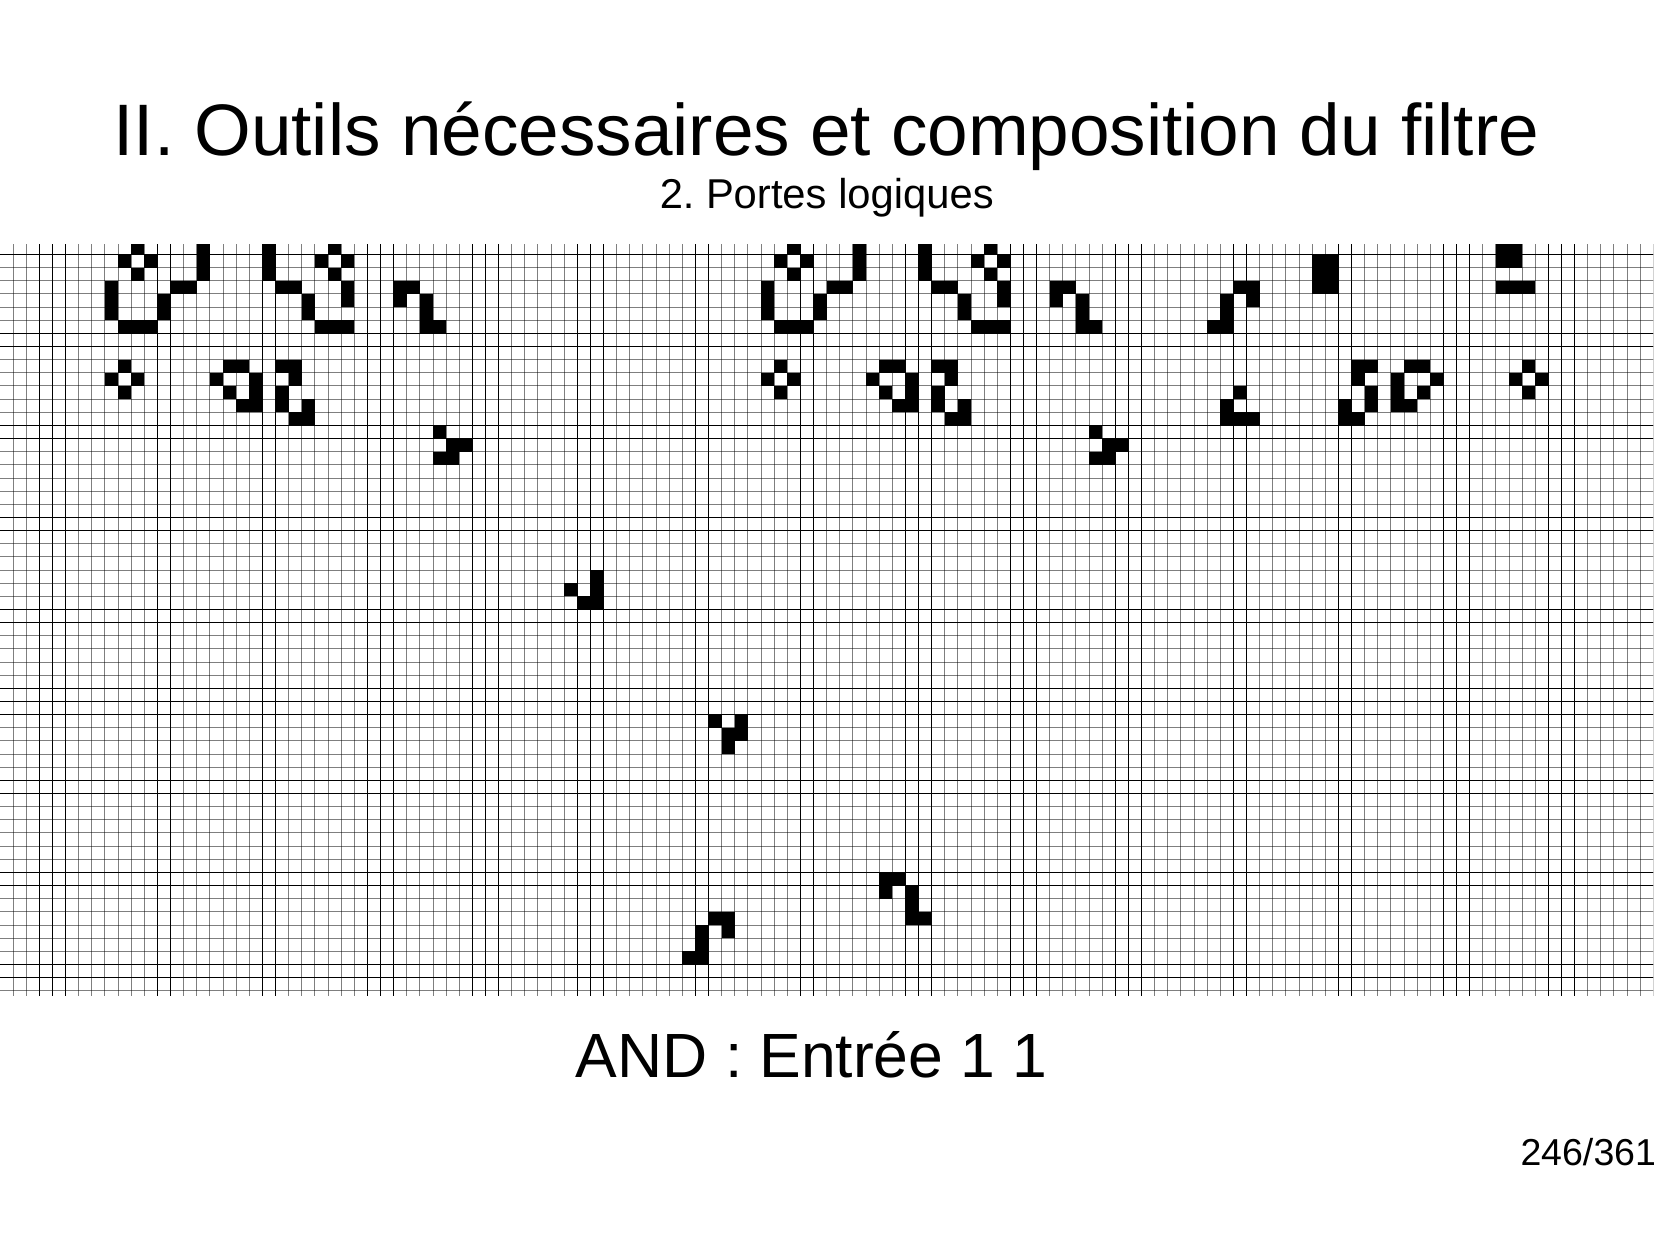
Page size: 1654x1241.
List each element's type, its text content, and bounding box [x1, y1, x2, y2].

title II. Outils nécessaires et composition du filtre 2. Portes logiques [82, 49, 1571, 257]
picture [0, 244, 1654, 996]
text_box AND : Entrée 1 1 [561, 1013, 1063, 1099]
text_box <number>/361 [1505, 1124, 1654, 1182]
